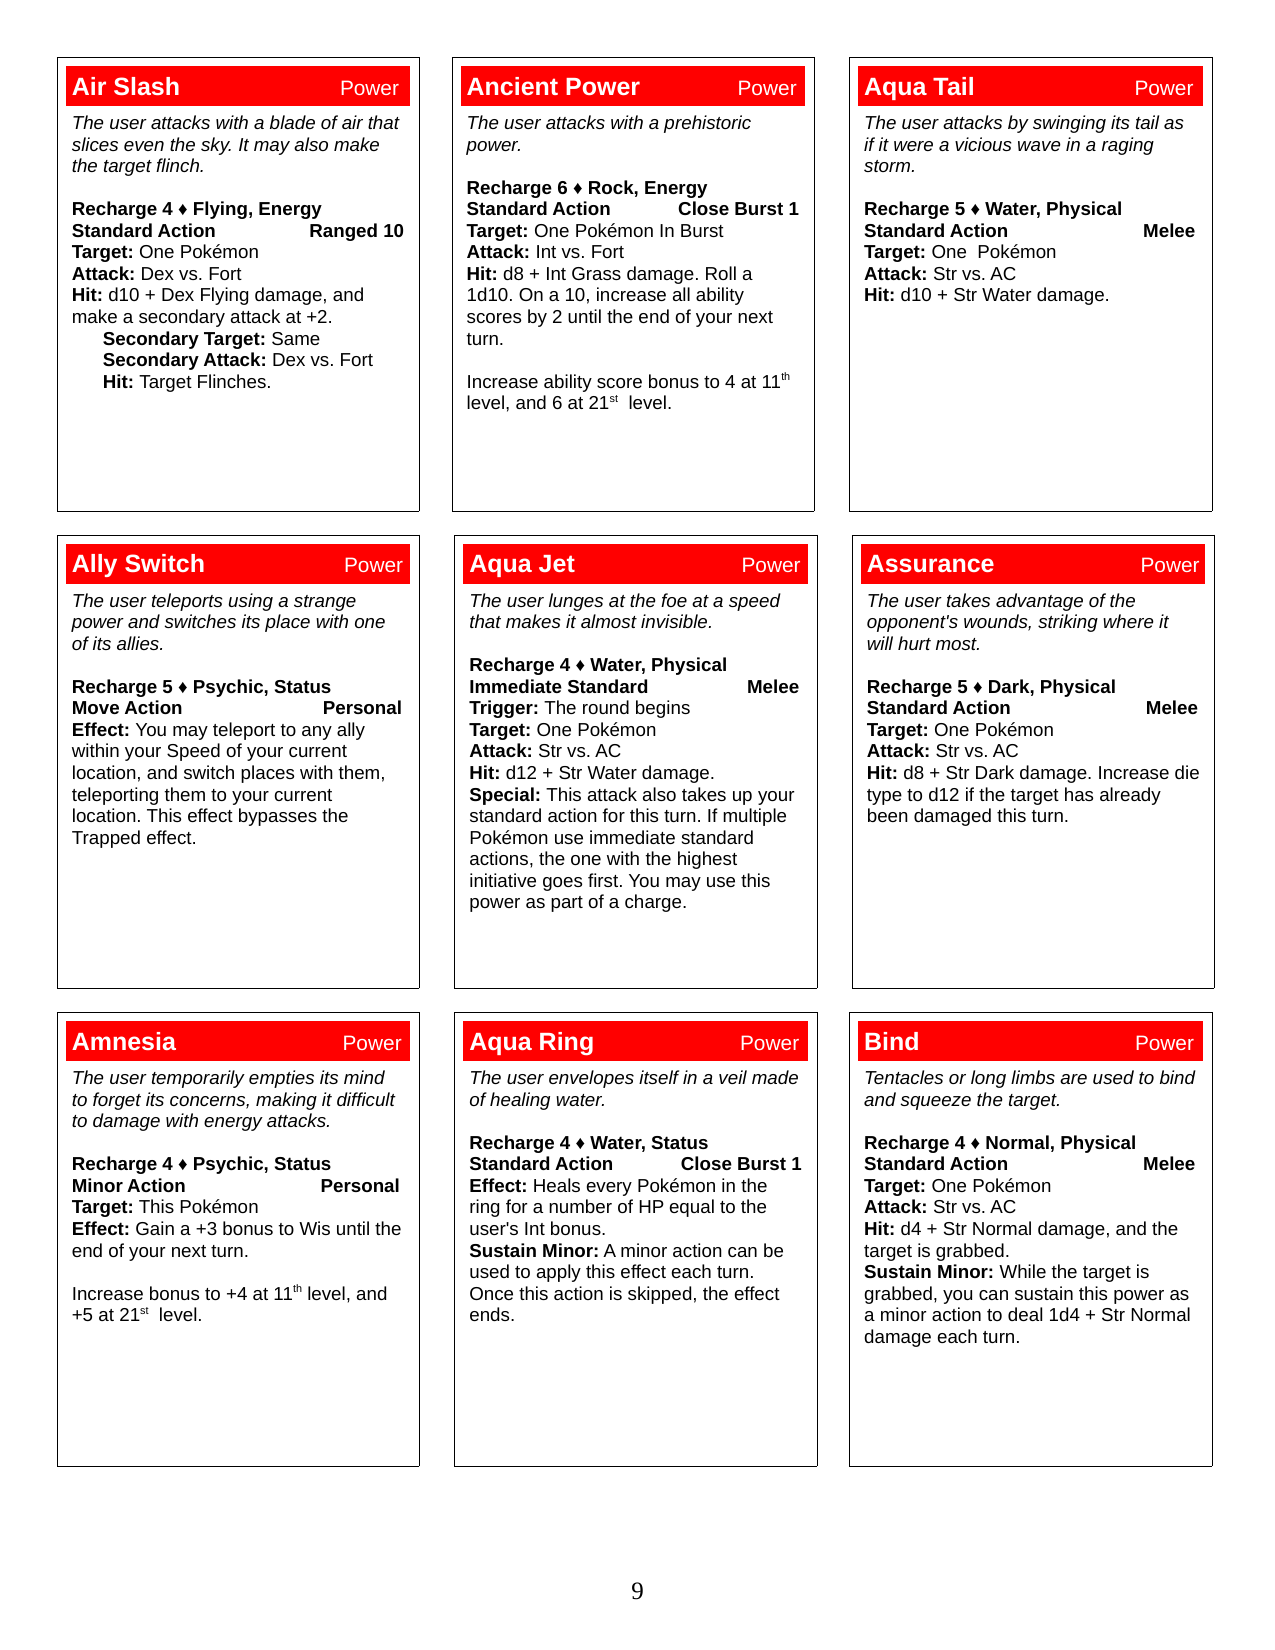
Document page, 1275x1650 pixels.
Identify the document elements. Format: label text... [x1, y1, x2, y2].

table_header Aqua Jet Power [463, 544, 808, 584]
table_header Bind Power [858, 1021, 1203, 1061]
table_header Aqua Tail Power [858, 66, 1203, 106]
table_cell The user takes advantage of the opponent's wounds, striking where it will hurt most. Recharge 5 ♦ Dark, Physical Standard Action Melee Target: One Pokémon Attack: Str vs. AC Hit: d8 + Str Dark damage. Increase die type to d12 if the target has already been damaged this turn. [861, 584, 1205, 832]
table_cell The user temporarily empties its mind to forget its concerns, making it difficult to damage with energy attacks. Recharge 4 ♦ Psychic, Status Minor Action Personal Target: This Pokémon Effect: Gain a +3 bonus to Wis until the end of your next turn. Increase bonus to +4 at 11th level, and +5 at 21st level. [66, 1061, 410, 1331]
table_cell The user lunges at the foe at a speed that makes it almost invisible. Recharge 4 ♦ Water, Physical Immediate Standard Melee Trigger: The round begins Target: One Pokémon Attack: Str vs. AC Hit: d12 + Str Water damage. Special: This attack also takes up your standard action for this turn. If multiple Pokémon use immediate standard actions, the one with the highest initiative goes first. You may use this power as part of a charge. [463, 584, 808, 918]
table_cell The user envelopes itself in a veil made of healing water. Recharge 4 ♦ Water, Status Standard Action Close Burst 1 Effect: Heals every Pokémon in the ring for a number of HP equal to the user's Int bonus. Sustain Minor: A minor action can be used to apply this effect each turn. Once this action is skipped, the effect ends. [463, 1061, 808, 1331]
table_cell The user attacks by swinging its tail as if it were a vicious wave in a raging storm. Recharge 5 ♦ Water, Physical Standard Action Melee Target: One Pokémon Attack: Str vs. AC Hit: d10 + Str Water damage. [858, 106, 1203, 312]
table_header Amnesia Power [66, 1021, 410, 1061]
table_cell Tentacles or long limbs are used to bind and squeeze the target. Recharge 4 ♦ Normal, Physical Standard Action Melee Target: One Pokémon Attack: Str vs. AC Hit: d4 + Str Normal damage, and the target is grabbed. Sustain Minor: While the target is grabbed, you can sustain this power as a minor action to deal 1d4 + Str Normal damage each turn. [858, 1061, 1203, 1353]
table_header Ally Switch Power [66, 544, 410, 584]
table_header Aqua Ring Power [463, 1021, 808, 1061]
table_header Air Slash Power [66, 66, 410, 106]
table_header Assurance Power [861, 544, 1205, 584]
table_cell The user teleports using a strange power and switches its place with one of its allies. Recharge 5 ♦ Psychic, Status Move Action Personal Effect: You may teleport to any ally within your Speed of your current location, and switch places with them, teleporting them to your current location. This effect bypasses the Trapped effect. [66, 584, 410, 854]
table_header Ancient Power Power [461, 66, 805, 106]
table_cell The user attacks with a blade of air that slices even the sky. It may also make the target flinch. Recharge 4 ♦ Flying, Energy Standard Action Ranged 10 Target: One Pokémon Attack: Dex vs. Fort Hit: d10 + Dex Flying damage, and make a secondary attack at +2. Secondary Target: Same Secondary Attack: Dex vs. Fort Hit: Target Flinches. [66, 106, 410, 398]
table_cell The user attacks with a prehistoric power. Recharge 6 ♦ Rock, Energy Standard Action Close Burst 1 Target: One Pokémon In Burst Attack: Int vs. Fort Hit: d8 + Int Grass damage. Roll a 1d10. On a 10, increase all ability scores by 2 until the end of your next turn. Increase ability score bonus to 4 at 11th level, and 6 at 21st level. [461, 106, 805, 419]
